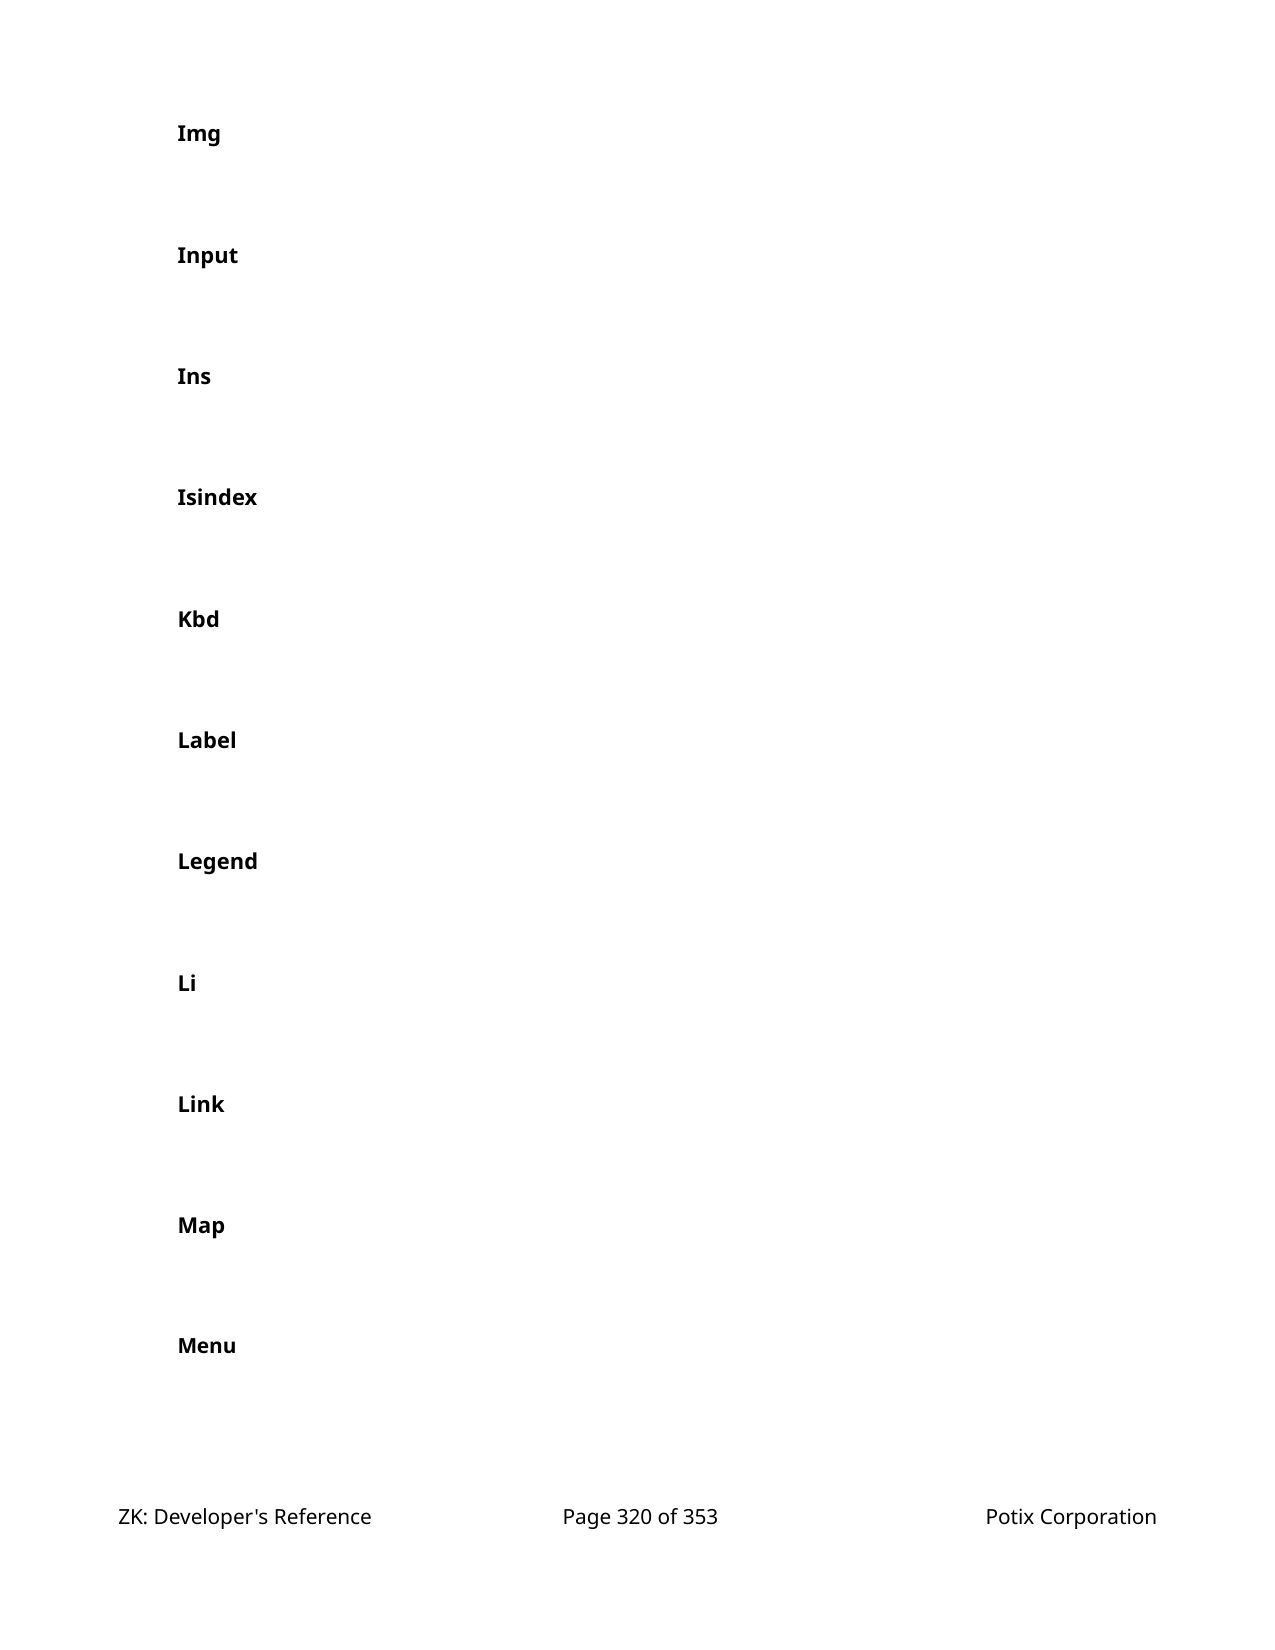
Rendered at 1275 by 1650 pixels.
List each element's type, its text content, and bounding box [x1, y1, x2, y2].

subtitle Isindex [177, 482, 1157, 512]
subtitle Input [177, 239, 1157, 269]
subtitle Label [177, 725, 1157, 755]
subtitle Map [177, 1210, 1157, 1240]
subtitle Ins [177, 361, 1157, 391]
subtitle Link [177, 1089, 1157, 1119]
subtitle Legend [177, 846, 1157, 876]
subtitle Menu [177, 1332, 1157, 1360]
subtitle Kbd [177, 603, 1157, 633]
subtitle Li [177, 968, 1157, 998]
subtitle Img [177, 118, 1157, 148]
